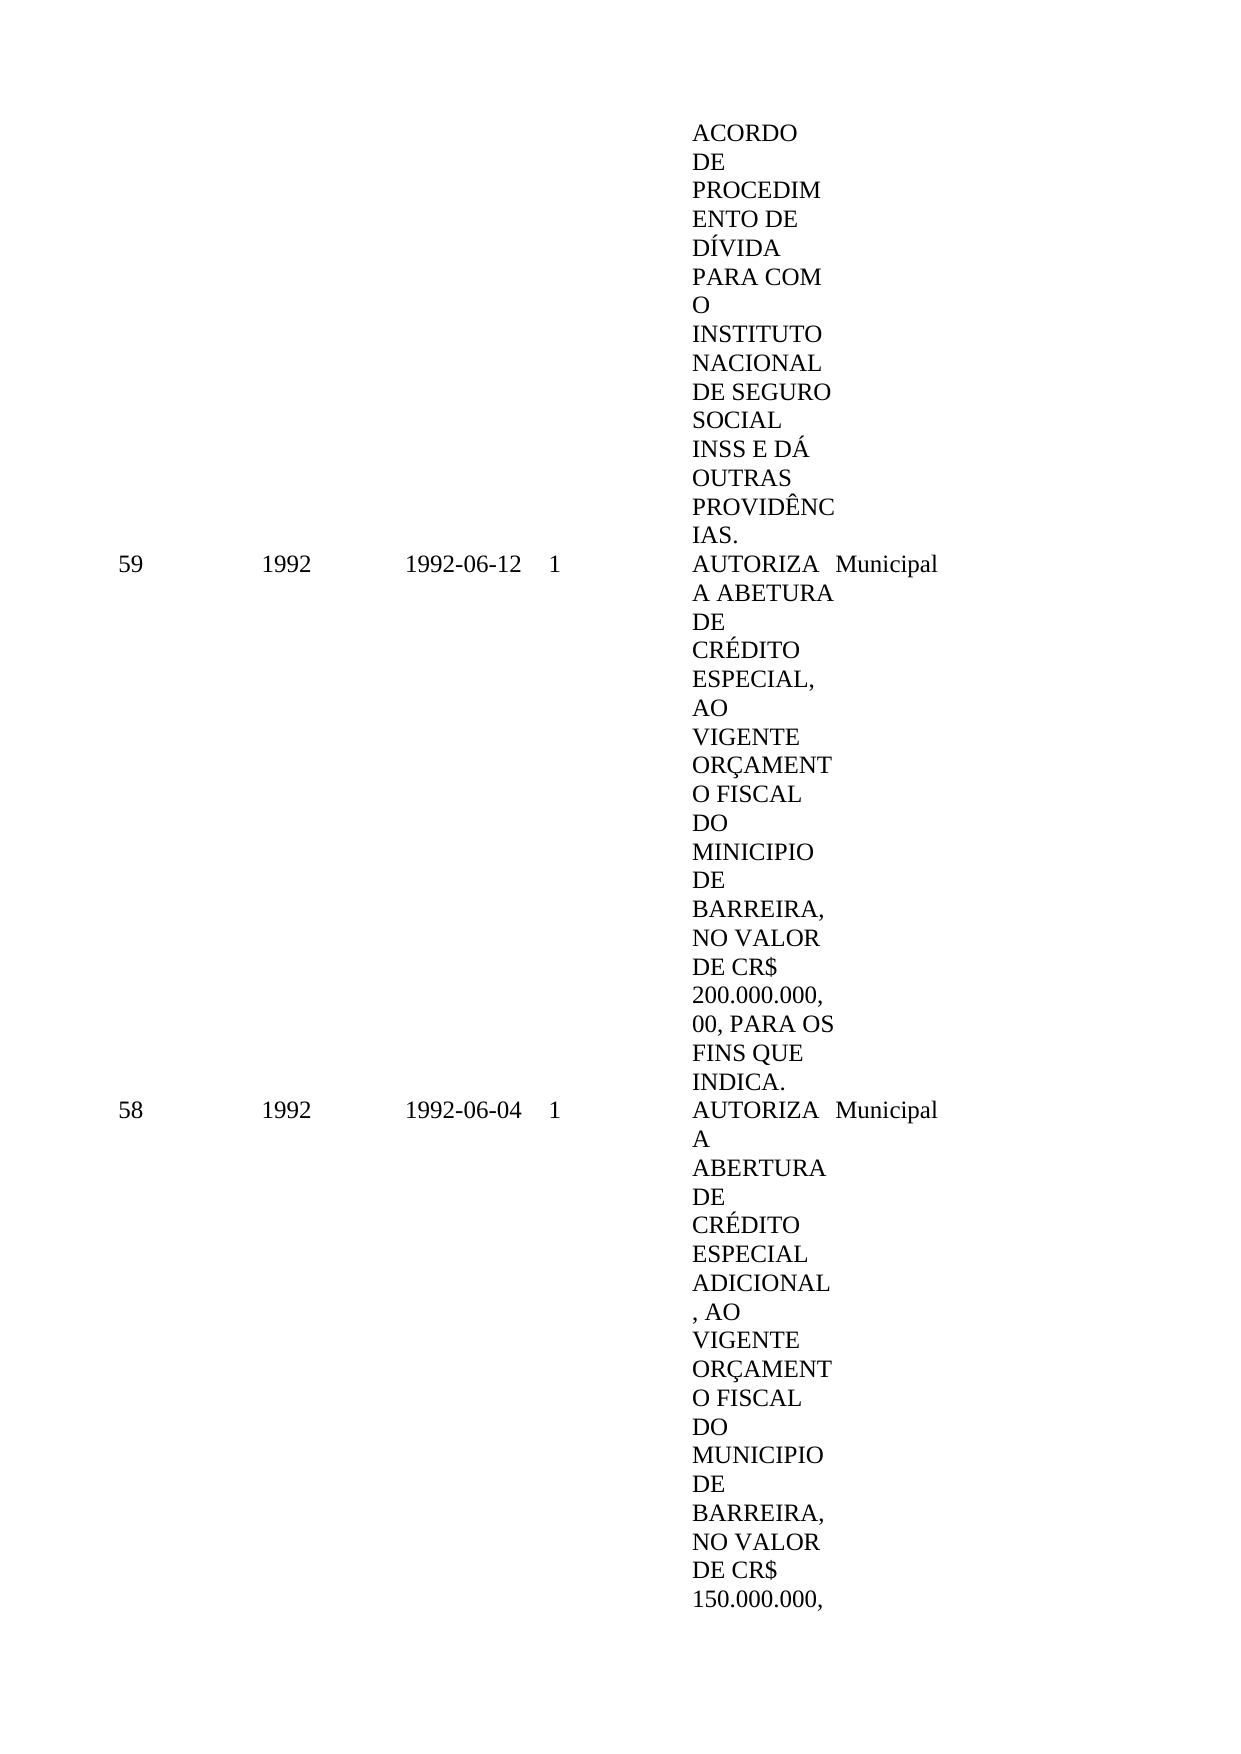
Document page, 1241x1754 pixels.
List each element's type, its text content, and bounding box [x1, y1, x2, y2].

table_cell [979, 1096, 1122, 1613]
table_cell 1992 [261, 1096, 405, 1613]
table_cell 59 [118, 549, 261, 1096]
table_cell [979, 549, 1122, 1096]
table_cell 1 [548, 549, 692, 1096]
table_cell [118, 118, 261, 549]
table_cell 1992-06-04 [405, 1096, 548, 1613]
table_cell [548, 118, 692, 549]
table_cell 1992 [261, 549, 405, 1096]
table_cell AUTORIZA A ABETURA DE CRÉDITO ESPECIAL, AO VIGENTE ORÇAMENTO FISCAL DO MINICIPIO DE BARREIRA, NO VALOR DE CR$ 200.000.000,00, PARA OS FINS QUE INDICA. [692, 549, 835, 1096]
table_cell [979, 118, 1122, 549]
table_cell Municipal [835, 1096, 979, 1613]
table_cell 1 [548, 1096, 692, 1613]
table_cell [835, 118, 979, 549]
table_cell 1992-06-12 [405, 549, 548, 1096]
table_cell [261, 118, 405, 549]
table_cell [405, 118, 548, 549]
table_cell AUTORIZA A ABERTURA DE CRÉDITO ESPECIAL ADICIONAL, AO VIGENTE ORÇAMENTO FISCAL DO MUNICIPIO DE BARREIRA, NO VALOR DE CR$ 150.000.000, [692, 1096, 835, 1613]
table_cell ACORDO DE PROCEDIMENTO DE DÍVIDA PARA COM O INSTITUTO NACIONAL DE SEGURO SOCIAL INSS E DÁ OUTRAS PROVIDÊNCIAS. [692, 118, 835, 549]
table_cell 58 [118, 1096, 261, 1613]
table_cell Municipal [835, 549, 979, 1096]
